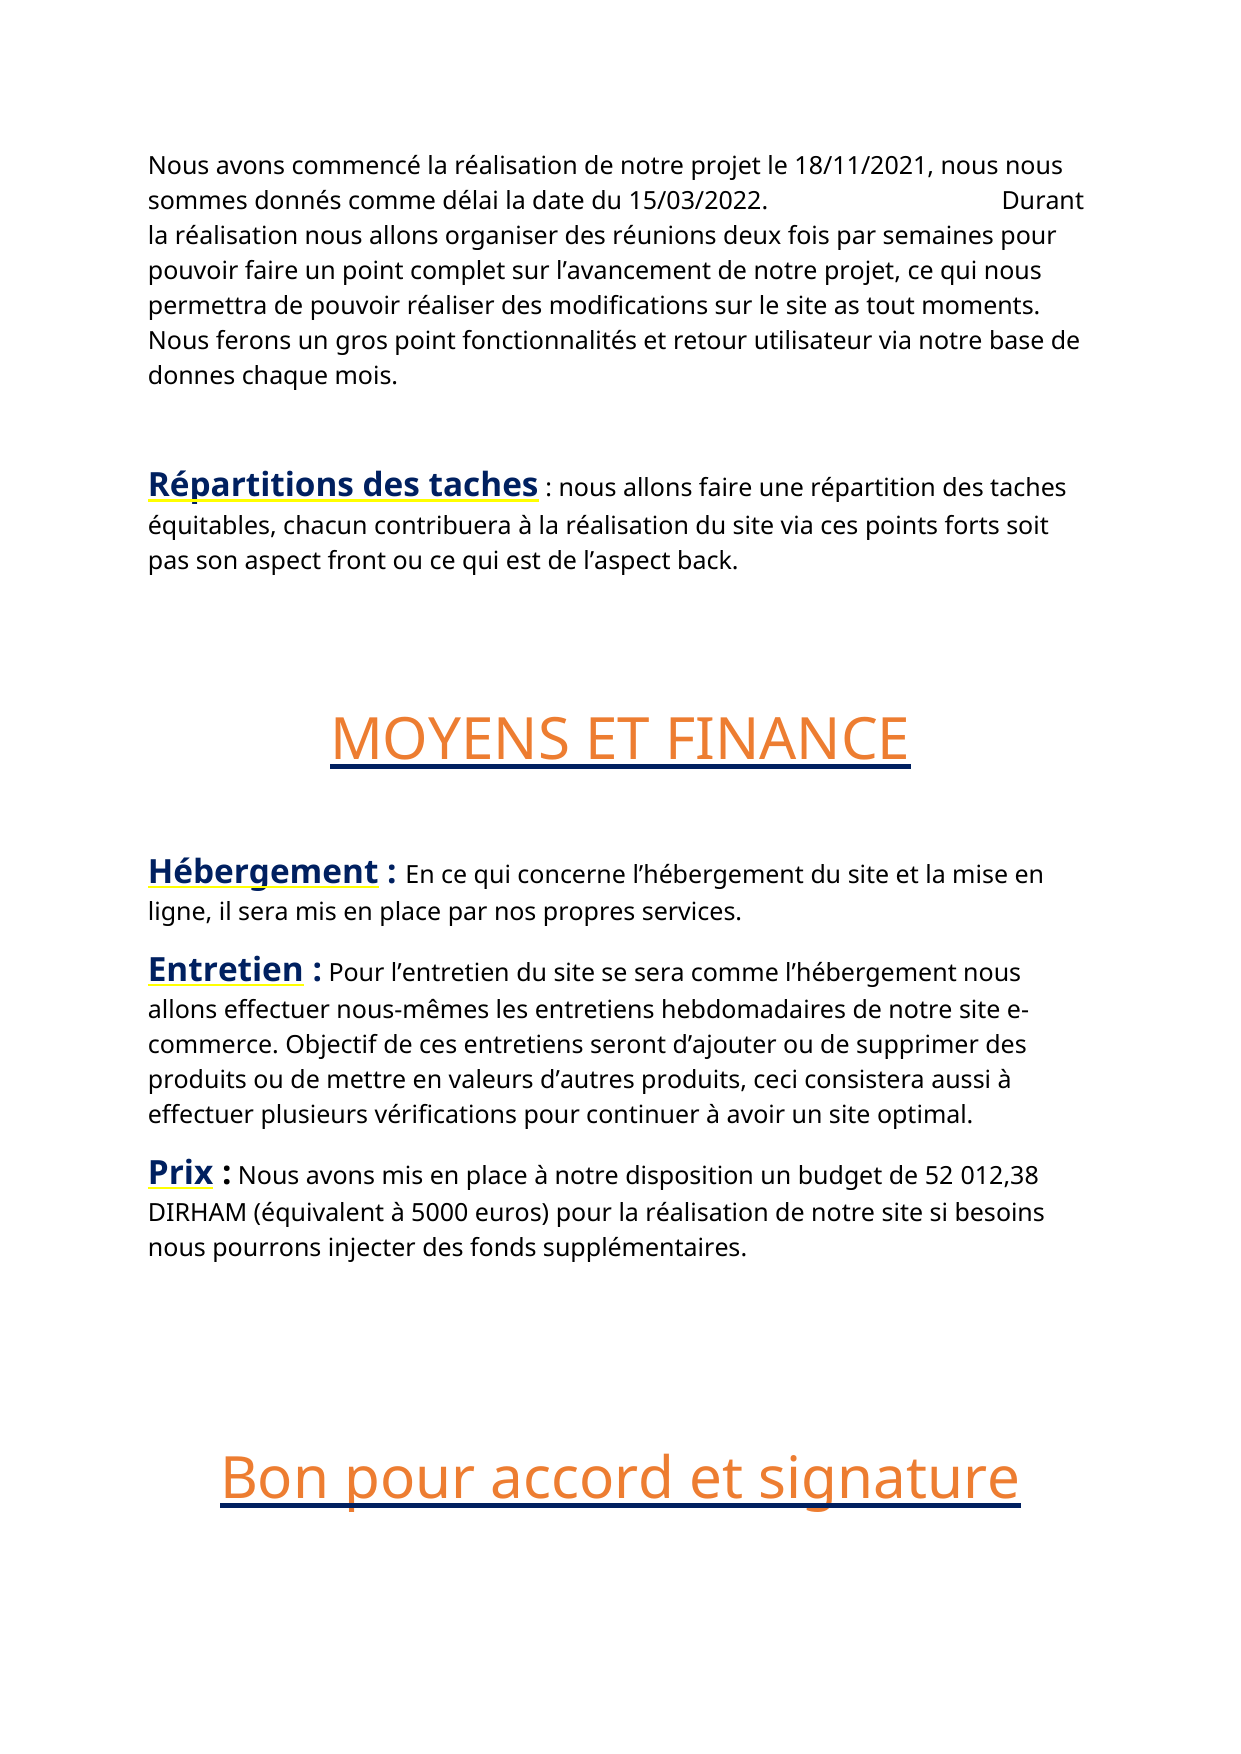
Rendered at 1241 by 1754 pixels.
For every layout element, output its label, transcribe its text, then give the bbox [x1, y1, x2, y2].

text Hébergement : En ce qui concerne l’hébergement du site et la mise en ligne, il sera mis en place par nos propres services. [148, 847, 1093, 928]
text Entretien : Pour l’entretien du site se sera comme l’hébergement nous allons effectuer nous-mêmes les entretiens hebdomadaires de notre site e-commerce. Objectif de ces entretiens seront d’ajouter ou de supprimer des produits ou de mettre en valeurs d’autres produits, ceci consistera aussi à effectuer plusieurs vérifications pour continuer à avoir un site optimal. [148, 945, 1093, 1131]
text Bon pour accord et signature [148, 1436, 1093, 1516]
text Nous avons commencé la réalisation de notre projet le 18/11/2021, nous nous sommes donnés comme délai la date du 15/03/2022. Durant la réalisation nous allons organiser des réunions deux fois par semaines pour pouvoir faire un point complet sur l’avancement de notre projet, ce qui nous permettra de pouvoir réaliser des modifications sur le site as tout moments. Nous ferons un gros point fonctionnalités et retour utilisateur via notre base de donnes chaque mois. [148, 148, 1093, 392]
text MOYENS ET FINANCE [148, 697, 1093, 777]
text Répartitions des taches : nous allons faire une répartition des taches équitables, chacun contribuera à la réalisation du site via ces points forts soit pas son aspect front ou ce qui est de l’aspect back. [148, 461, 1093, 576]
text Prix : Nous avons mis en place à notre disposition un budget de 52 012,38 DIRHAM (équivalent à 5000 euros) pour la réalisation de notre site si besoins nous pourrons injecter des fonds supplémentaires. [148, 1148, 1093, 1264]
